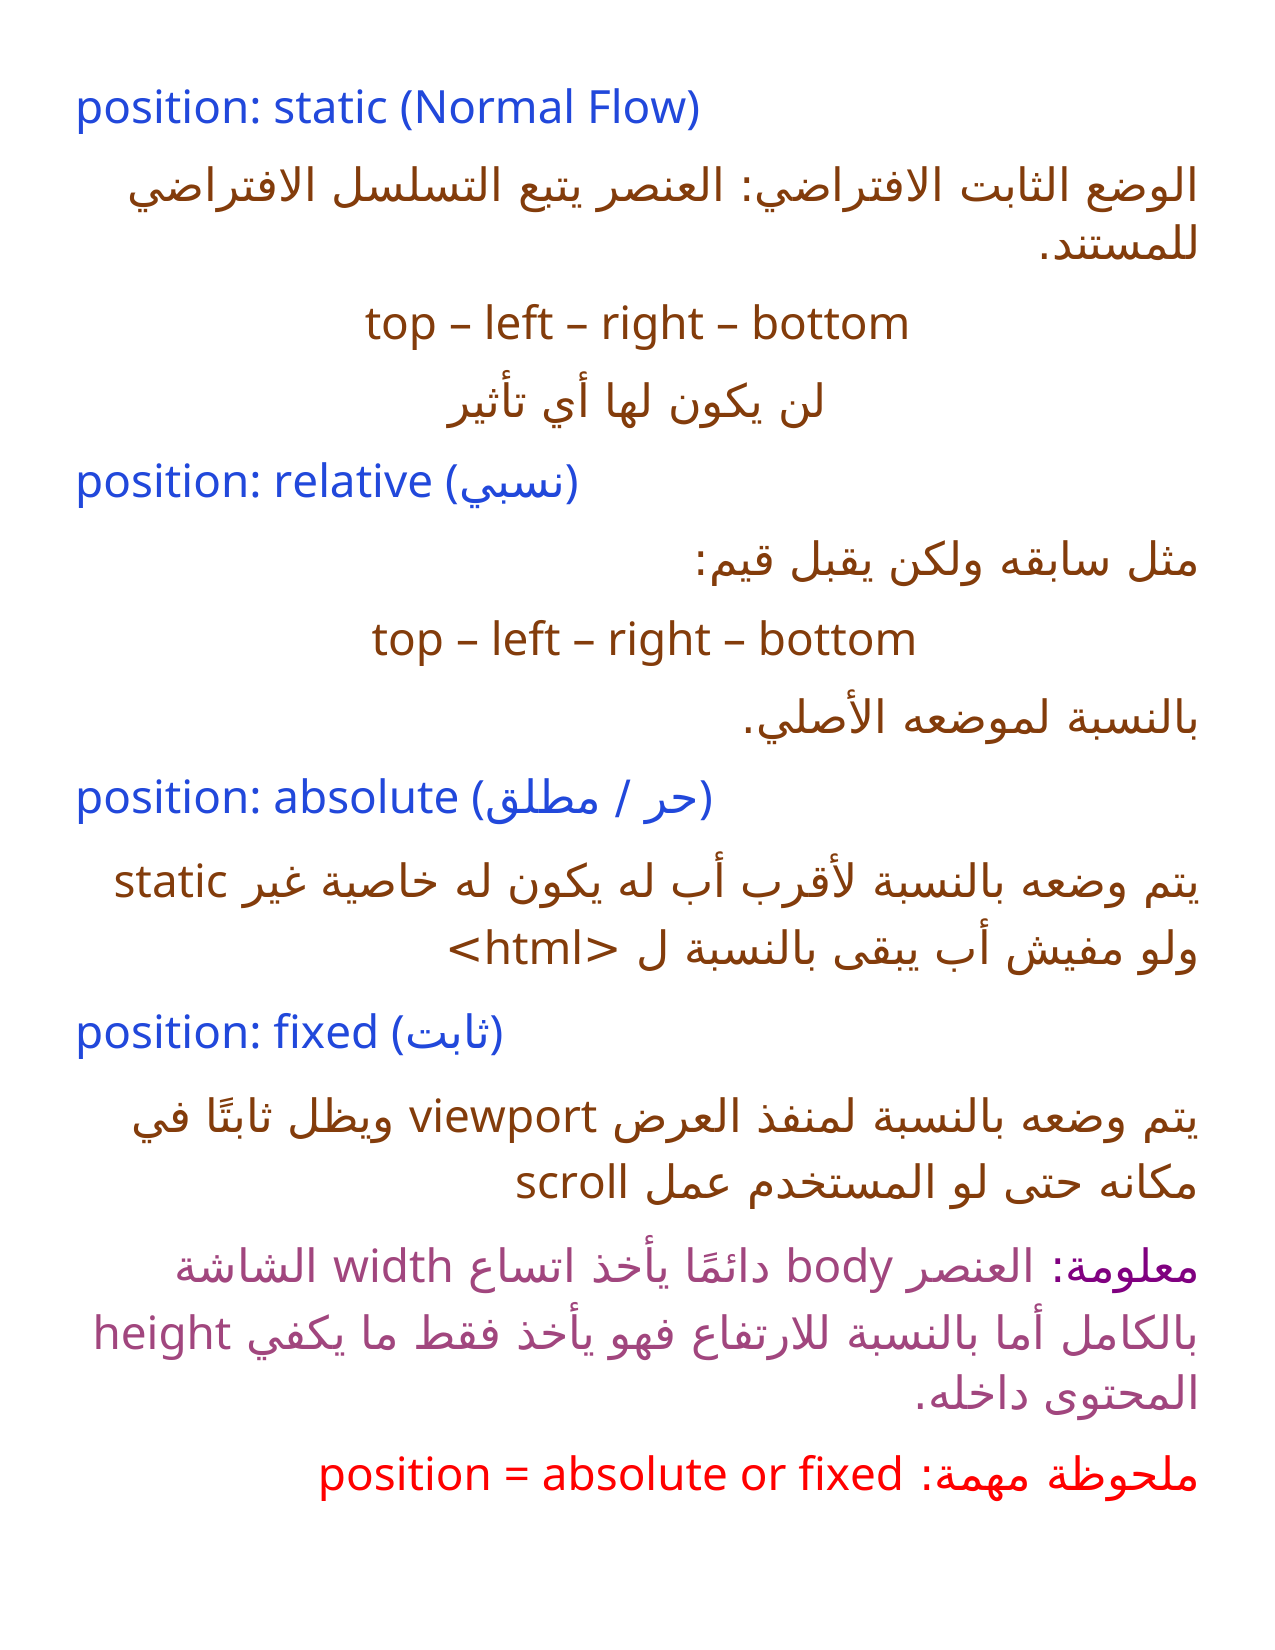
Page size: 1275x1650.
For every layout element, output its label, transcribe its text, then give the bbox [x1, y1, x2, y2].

text بالنسبة لموضعه اﻷصلي. [75, 691, 1200, 744]
text position: fixed (ثابت) [75, 999, 1200, 1062]
text top – left – right – bottom [75, 607, 1200, 669]
text position: relative (نسبي) [75, 449, 1200, 511]
text position: static (Normal Flow) [75, 75, 1200, 137]
text يتم وضعه بالنسبة ﻷقرب أب له يكون له خاصية غير static ولو مفيش أب يبقى بالنسبة ل <html> [75, 849, 1200, 978]
text يتم وضعه بالنسبة لمنفذ العرض viewport ويظل ثابتًا في مكانه حتى لو المستخدم عمل scroll [75, 1083, 1200, 1212]
text معلومة: العنصر body دائمًا يأخذ اتساع width الشاشة بالكامل أما بالنسبة للارتفاع فهو يأخذ فقط ما يكفي height المحتوى داخله. [75, 1234, 1200, 1420]
text top – left – right – bottom [75, 291, 1200, 353]
text position: absolute (حر / مطلق) [75, 765, 1200, 827]
text مثل سابقه ولكن يقبل قيم: [75, 533, 1200, 586]
text لن يكون لها أي تأثير [75, 374, 1200, 428]
text الوضع الثابت الافتراضي: العنصر يتبع التسلسل الافتراضي للمستند. [75, 159, 1200, 270]
text ملحوظة مهمة: position = absolute or fixed [75, 1441, 1200, 1504]
